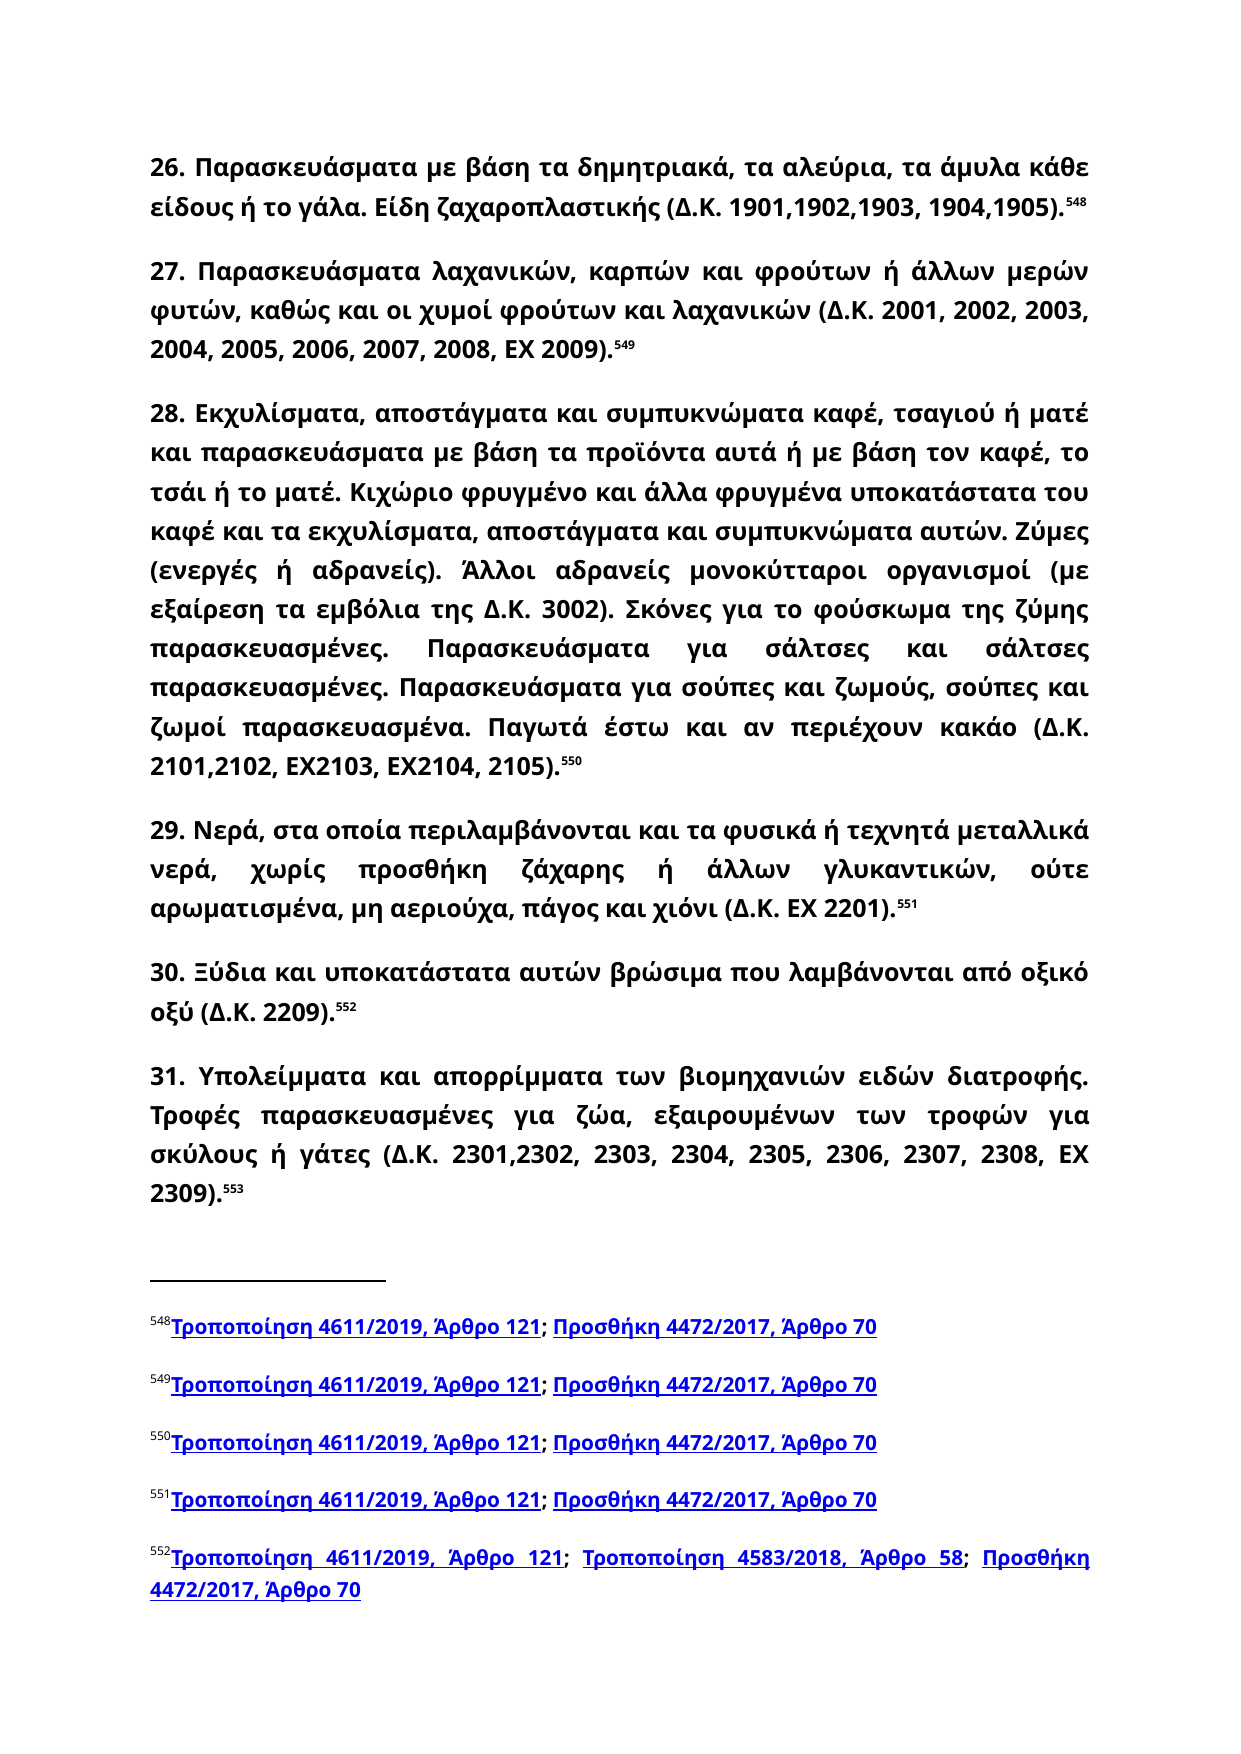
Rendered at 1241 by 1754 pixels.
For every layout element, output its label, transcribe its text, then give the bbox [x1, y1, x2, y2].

text 29. Νερά, στα οποία περιλαμβάνονται και τα φυσικά ή τεχνητά μεταλλικά νερά, χωρίς προσθήκη ζάχαρης ή άλλων γλυκαντικών, ούτε αρωματισμένα, μη αεριούχα, πάγος και χιόνι (Δ.Κ. ΕΧ 2201). [150, 812, 1090, 925]
text 31. Υπολείμματα και απορρίμματα των βιομηχανιών ειδών διατροφής. Τροφές παρασκευασμένες για ζώα, εξαιρουμένων των τροφών για σκύλους ή γάτες (Δ.Κ. 2301,2302, 2303, 2304, 2305, 2306, 2307, 2308, ΕΧ 2309). [150, 1058, 1090, 1210]
text 28. Εκχυλίσματα, αποστάγματα και συμπυκνώματα καφέ, τσαγιού ή ματέ και παρασκευάσματα με βάση τα προϊόντα αυτά ή με βάση τον καφέ, το τσάι ή το ματέ. Κιχώριο φρυγμένο και άλλα φρυγμένα υποκατάστατα του καφέ και τα εκχυλίσματα, αποστάγματα και συμπυκνώματα αυτών. Ζύμες (ενεργές ή αδρανείς). Άλλοι αδρανείς μονοκύτταροι οργανισμοί (με εξαίρεση τα εμβόλια της Δ.Κ. 3002). Σκόνες για το φούσκωμα της ζύμης παρασκευασμένες. Παρασκευάσματα για σάλτσες και σάλτσες παρασκευασμένες. Παρασκευάσματα για σούπες και ζωμούς, σούπες και ζωμοί παρασκευασμένα. Παγωτά έστω και αν περιέχουν κακάο (Δ.Κ. 2101,2102, ΕΧ2103, ΕΧ2104, 2105). [150, 396, 1090, 782]
text Τροποποίηση 4611/2019, Άρθρο 121; Τροποποίηση 4583/2018, Άρθρο 58; Προσθήκη 4472/2017, Άρθρο 70 [150, 1543, 1090, 1604]
text 30. Ξύδια και υποκατάστατα αυτών βρώσιμα που λαμβάνονται από οξικό οξύ (Δ.Κ. 2209). [150, 955, 1090, 1028]
text 26. Παρασκευάσματα με βάση τα δημητριακά, τα αλεύρια, τα άμυλα κάθε είδους ή το γάλα. Είδη ζαχαροπλαστικής (Δ.Κ. 1901,1902,1903, 1904,1905). [150, 150, 1090, 223]
text Τροποποίηση 4611/2019, Άρθρο 121; Προσθήκη 4472/2017, Άρθρο 70 [150, 1312, 1090, 1341]
text Τροποποίηση 4611/2019, Άρθρο 121; Προσθήκη 4472/2017, Άρθρο 70 [150, 1370, 1090, 1398]
text Τροποποίηση 4611/2019, Άρθρο 121; Προσθήκη 4472/2017, Άρθρο 70 [150, 1485, 1090, 1514]
text 27. Παρασκευάσματα λαχανικών, καρπών και φρούτων ή άλλων μερών φυτών, καθώς και οι χυμοί φρούτων και λαχανικών (Δ.Κ. 2001, 2002, 2003, 2004, 2005, 2006, 2007, 2008, ΕΧ 2009). [150, 253, 1090, 366]
text Τροποποίηση 4611/2019, Άρθρο 121; Προσθήκη 4472/2017, Άρθρο 70 [150, 1428, 1090, 1456]
